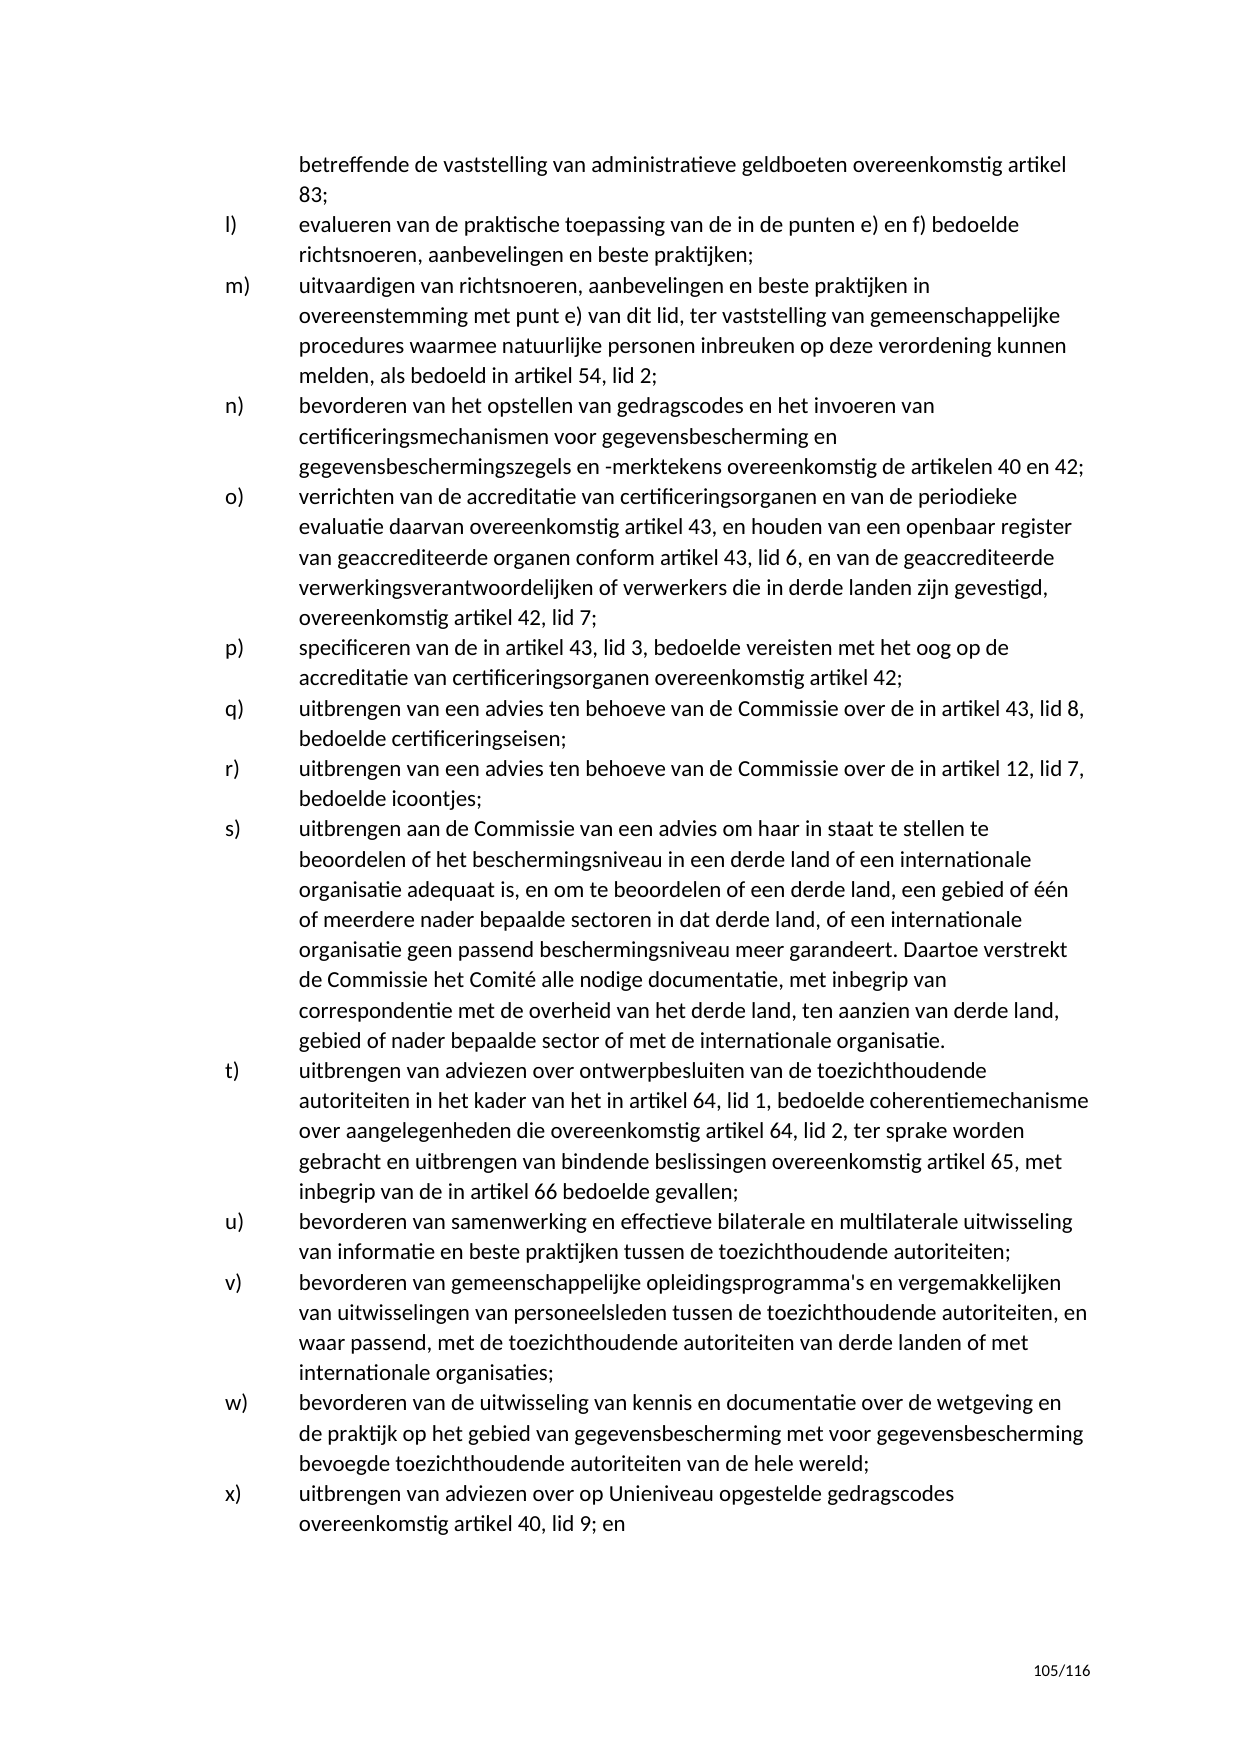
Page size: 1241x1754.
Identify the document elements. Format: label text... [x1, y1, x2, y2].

list bevorderen van samenwerking en effectieve bilaterale en multilaterale uitwisseling van informatie en beste praktijken tussen de toezichthoudende autoriteiten; [225, 1207, 1090, 1266]
list bevorderen van gemeenschappelijke opleidingsprogramma's en vergemakkelijken van uitwisselingen van personeelsleden tussen de toezichthoudende autoriteiten, en waar passend, met de toezichthoudende autoriteiten van derde landen of met internationale organisaties; [225, 1268, 1090, 1386]
list bevorderen van de uitwisseling van kennis en documentatie over de wetgeving en de praktijk op het gebied van gegevensbescherming met voor gegevensbescherming bevoegde toezichthoudende autoriteiten van de hele wereld; [225, 1388, 1090, 1477]
list specificeren van de in artikel 43, lid 3, bedoelde vereisten met het oog op de accreditatie van certificeringsorganen overeenkomstig artikel 42; [225, 633, 1090, 692]
list verrichten van de accreditatie van certificeringsorganen en van de periodieke evaluatie daarvan overeenkomstig artikel 43, en houden van een openbaar register van geaccrediteerde organen conform artikel 43, lid 6, en van de geaccrediteerde verwerkingsverantwoordelijken of verwerkers die in derde landen zijn gevestigd, overeenkomstig artikel 42, lid 7; [225, 482, 1090, 631]
list bevorderen van het opstellen van gedragscodes en het invoeren van certificeringsmechanismen voor gegevensbescherming en gegevensbeschermingszegels en -merktekens overeenkomstig de artikelen 40 en 42; [225, 392, 1090, 480]
list uitbrengen van adviezen over op Unieniveau opgestelde gedragscodes overeenkomstig artikel 40, lid 9; en [225, 1479, 1090, 1537]
list uitbrengen van een advies ten behoeve van de Commissie over de in artikel 12, lid 7, bedoelde icoontjes; [225, 754, 1090, 812]
list uitbrengen van adviezen over ontwerpbesluiten van de toezichthoudende autoriteiten in het kader van het in artikel 64, lid 1, bedoelde coherentiemechanisme over aangelegenheden die overeenkomstig artikel 64, lid 2, ter sprake worden gebracht en uitbrengen van bindende beslissingen overeenkomstig artikel 65, met inbegrip van de in artikel 66 bedoelde gevallen; [225, 1056, 1090, 1205]
list evalueren van de praktische toepassing van de in de punten e) en f) bedoelde richtsnoeren, aanbevelingen en beste praktijken; [225, 210, 1090, 269]
list uitvaardigen van richtsnoeren, aanbevelingen en beste praktijken in overeenstemming met punt e) van dit lid, ter vaststelling van gemeenschappelijke procedures waarmee natuurlijke personen inbreuken op deze verordening kunnen melden, als bedoeld in artikel 54, lid 2; [225, 271, 1090, 389]
list uitbrengen van een advies ten behoeve van de Commissie over de in artikel 43, lid 8, bedoelde certificeringseisen; [225, 694, 1090, 752]
list uitbrengen aan de Commissie van een advies om haar in staat te stellen te beoordelen of het beschermingsniveau in een derde land of een internationale organisatie adequaat is, en om te beoordelen of een derde land, een gebied of één of meerdere nader bepaalde sectoren in dat derde land, of een internationale organisatie geen passend beschermingsniveau meer garandeert. Daartoe verstrekt de Commissie het Comité alle nodige documentatie, met inbegrip van correspondentie met de overheid van het derde land, ten aanzien van derde land, gebied of nader bepaalde sector of met de internationale organisatie. [225, 814, 1090, 1054]
list betreffende de vaststelling van administratieve geldboeten overeenkomstig artikel 83; [225, 150, 1090, 208]
